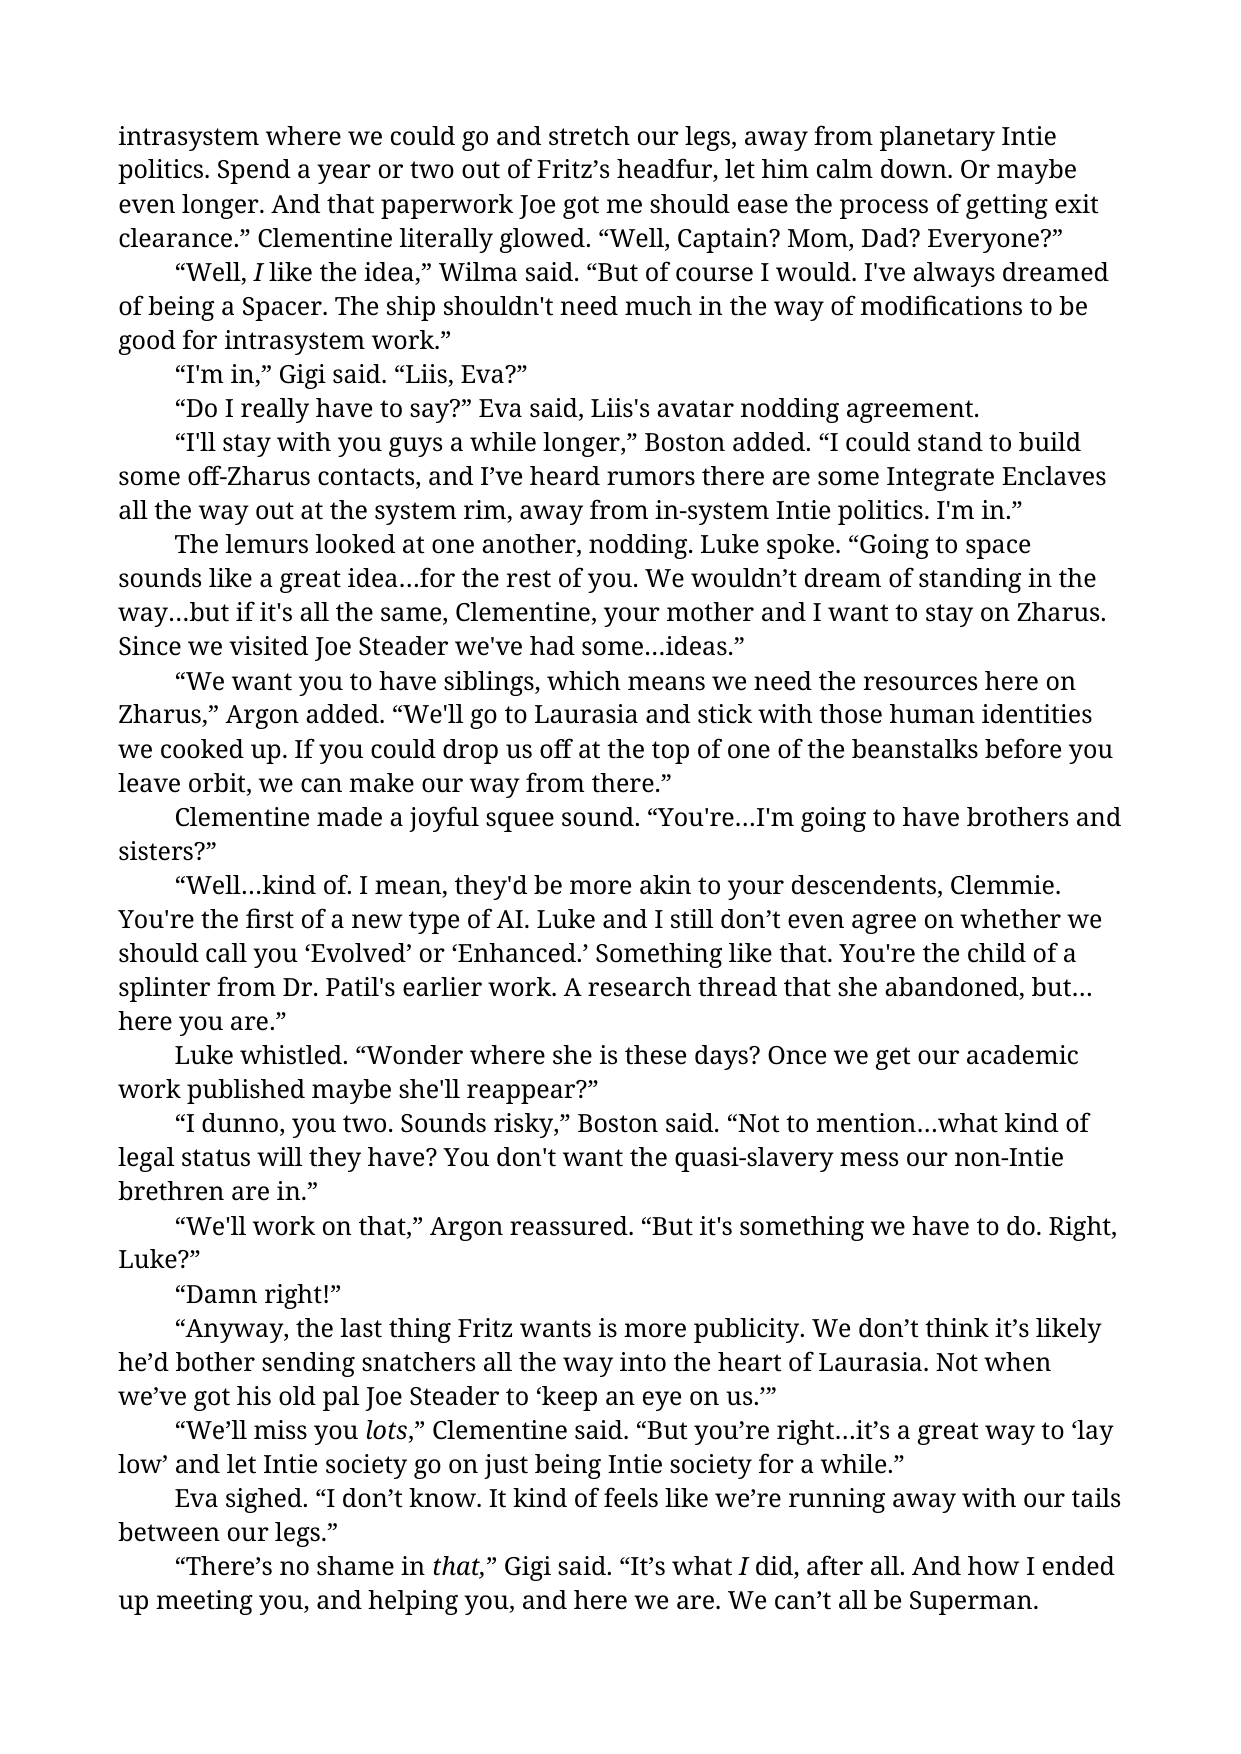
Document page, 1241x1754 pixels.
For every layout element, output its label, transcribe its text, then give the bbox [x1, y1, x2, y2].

text “Damn right!” [118, 1276, 1122, 1310]
text Eva sighed. “I don’t know. It kind of feels like we’re running away with our tails between our legs.” [118, 1481, 1122, 1549]
text “Well…kind of. I mean, they'd be more akin to your descendents, Clemmie. You're the first of a new type of AI. Luke and I still don’t even agree on whether we should call you ‘Evolved’ or ‘Enhanced.’ Something like that. You're the child of a splinter from Dr. Patil's earlier work. A research thread that she abandoned, but…here you are.” [118, 867, 1122, 1038]
text “I dunno, you two. Sounds risky,” Boston said. “Not to mention…what kind of legal status will they have? You don't want the quasi-slavery mess our non-Intie brethren are in.” [118, 1106, 1122, 1208]
text “There’s no shame in that,” Gigi said. “It’s what I did, after all. And how I ended up meeting you, and helping you, and here we are. We can’t all be Superman. [118, 1549, 1122, 1617]
text “We’ll miss you lots,” Clementine said. “But you’re right…it’s a great way to ‘lay low’ and let Intie society go on just being Intie society for a while.” [118, 1412, 1122, 1481]
text intrasystem where we could go and stretch our legs, away from planetary Intie politics. Spend a year or two out of Fritz’s headfur, let him calm down. Or maybe even longer. And that paperwork Joe got me should ease the process of getting exit clearance.” Clementine literally glowed. “Well, Captain? Mom, Dad? Everyone?” [118, 118, 1122, 254]
text The lemurs looked at one another, nodding. Luke spoke. “Going to space sounds like a great idea…for the rest of you. We wouldn’t dream of standing in the way…but if it's all the same, Clementine, your mother and I want to stay on Zharus. Since we visited Joe Steader we've had some…ideas.” [118, 527, 1122, 663]
text Clementine made a joyful squee sound. “You're…I'm going to have brothers and sisters?” [118, 799, 1122, 867]
text “Do I really have to say?” Eva said, Liis's avatar nodding agreement. [118, 391, 1122, 425]
text “Anyway, the last thing Fritz wants is more publicity. We don’t think it’s likely he’d bother sending snatchers all the way into the heart of Laurasia. Not when we’ve got his old pal Joe Steader to ‘keep an eye on us.’” [118, 1310, 1122, 1412]
text “I'm in,” Gigi said. “Liis, Eva?” [118, 357, 1122, 391]
text “I'll stay with you guys a while longer,” Boston added. “I could stand to build some off-Zharus contacts, and I’ve heard rumors there are some Integrate Enclaves all the way out at the system rim, away from in-system Intie politics. I'm in.” [118, 425, 1122, 527]
text Luke whistled. “Wonder where she is these days? Once we get our academic work published maybe she'll reappear?” [118, 1038, 1122, 1106]
text “We'll work on that,” Argon reassured. “But it's something we have to do. Right, Luke?” [118, 1208, 1122, 1276]
text “Well, I like the idea,” Wilma said. “But of course I would. I've always dreamed of being a Spacer. The ship shouldn't need much in the way of modifications to be good for intrasystem work.” [118, 254, 1122, 357]
text “We want you to have siblings, which means we need the resources here on Zharus,” Argon added. “We'll go to Laurasia and stick with those human identities we cooked up. If you could drop us off at the top of one of the beanstalks before you leave orbit, we can make our way from there.” [118, 663, 1122, 799]
